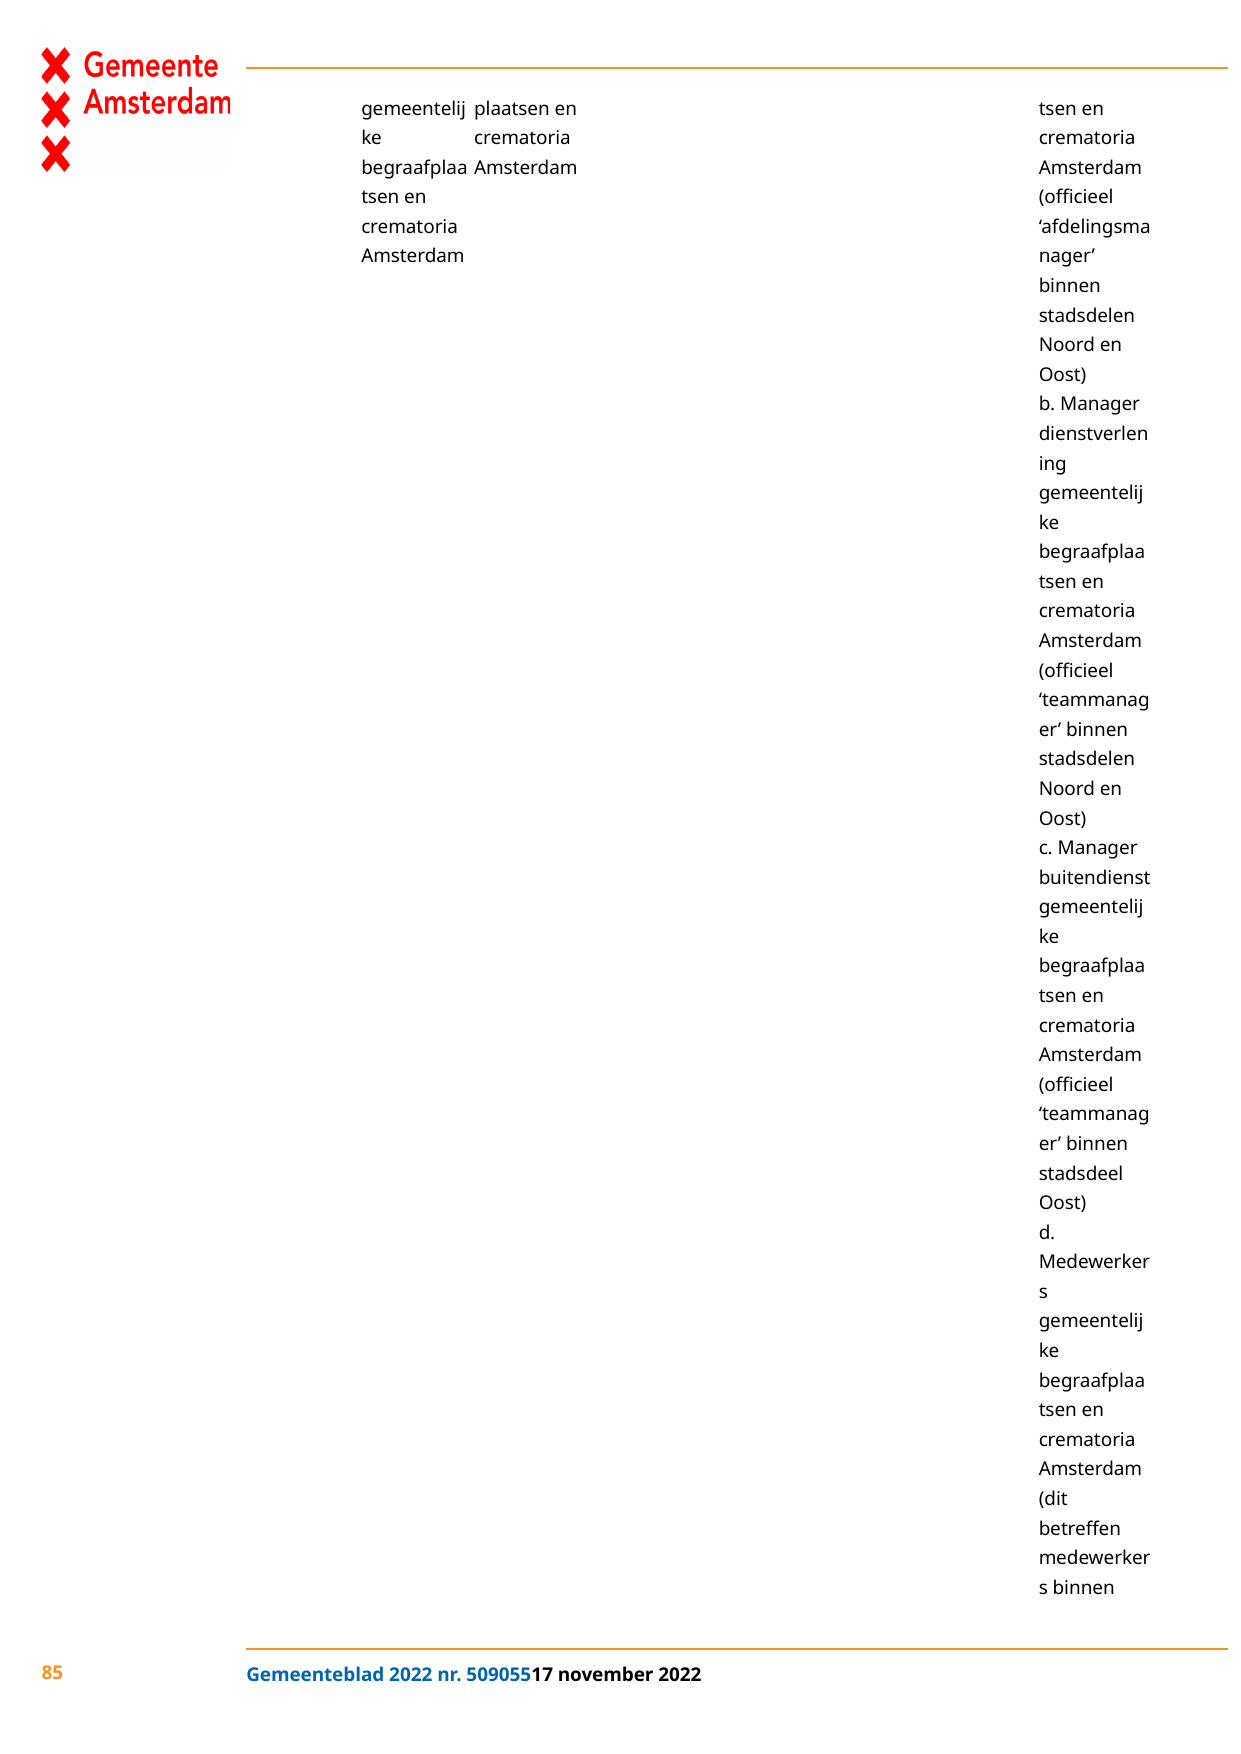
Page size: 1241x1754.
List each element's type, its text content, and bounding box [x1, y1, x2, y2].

picture [41, 47, 231, 172]
table_cell [587, 95, 700, 1600]
table_cell tsen en crematoria Amsterdam (officieel ‘afdelingsmanager’ binnen stadsdelen Noord en Oost) b. Manager dienstverlening gemeentelijke begraafplaatsen en crematoria Amsterdam (officieel ‘teammanager’ binnen stadsdelen Noord en Oost) c. Manager buitendienst gemeentelijke begraafplaatsen en crematoria Amsterdam (officieel ‘teammanager’ binnen stadsdeel Oost) d. Medewerkers gemeentelijke begraafplaatsen en crematoria Amsterdam (dit betreffen medewerkers binnen [1039, 95, 1152, 1600]
table_cell [813, 95, 926, 1600]
table_cell gemeentelijke begraafplaatsen en crematoria Amsterdam [361, 95, 474, 1600]
table_cell plaatsen en crematoria Amsterdam [474, 95, 587, 1600]
table_cell [248, 95, 361, 1600]
table_cell [926, 95, 1038, 1600]
table_cell [700, 95, 813, 1600]
